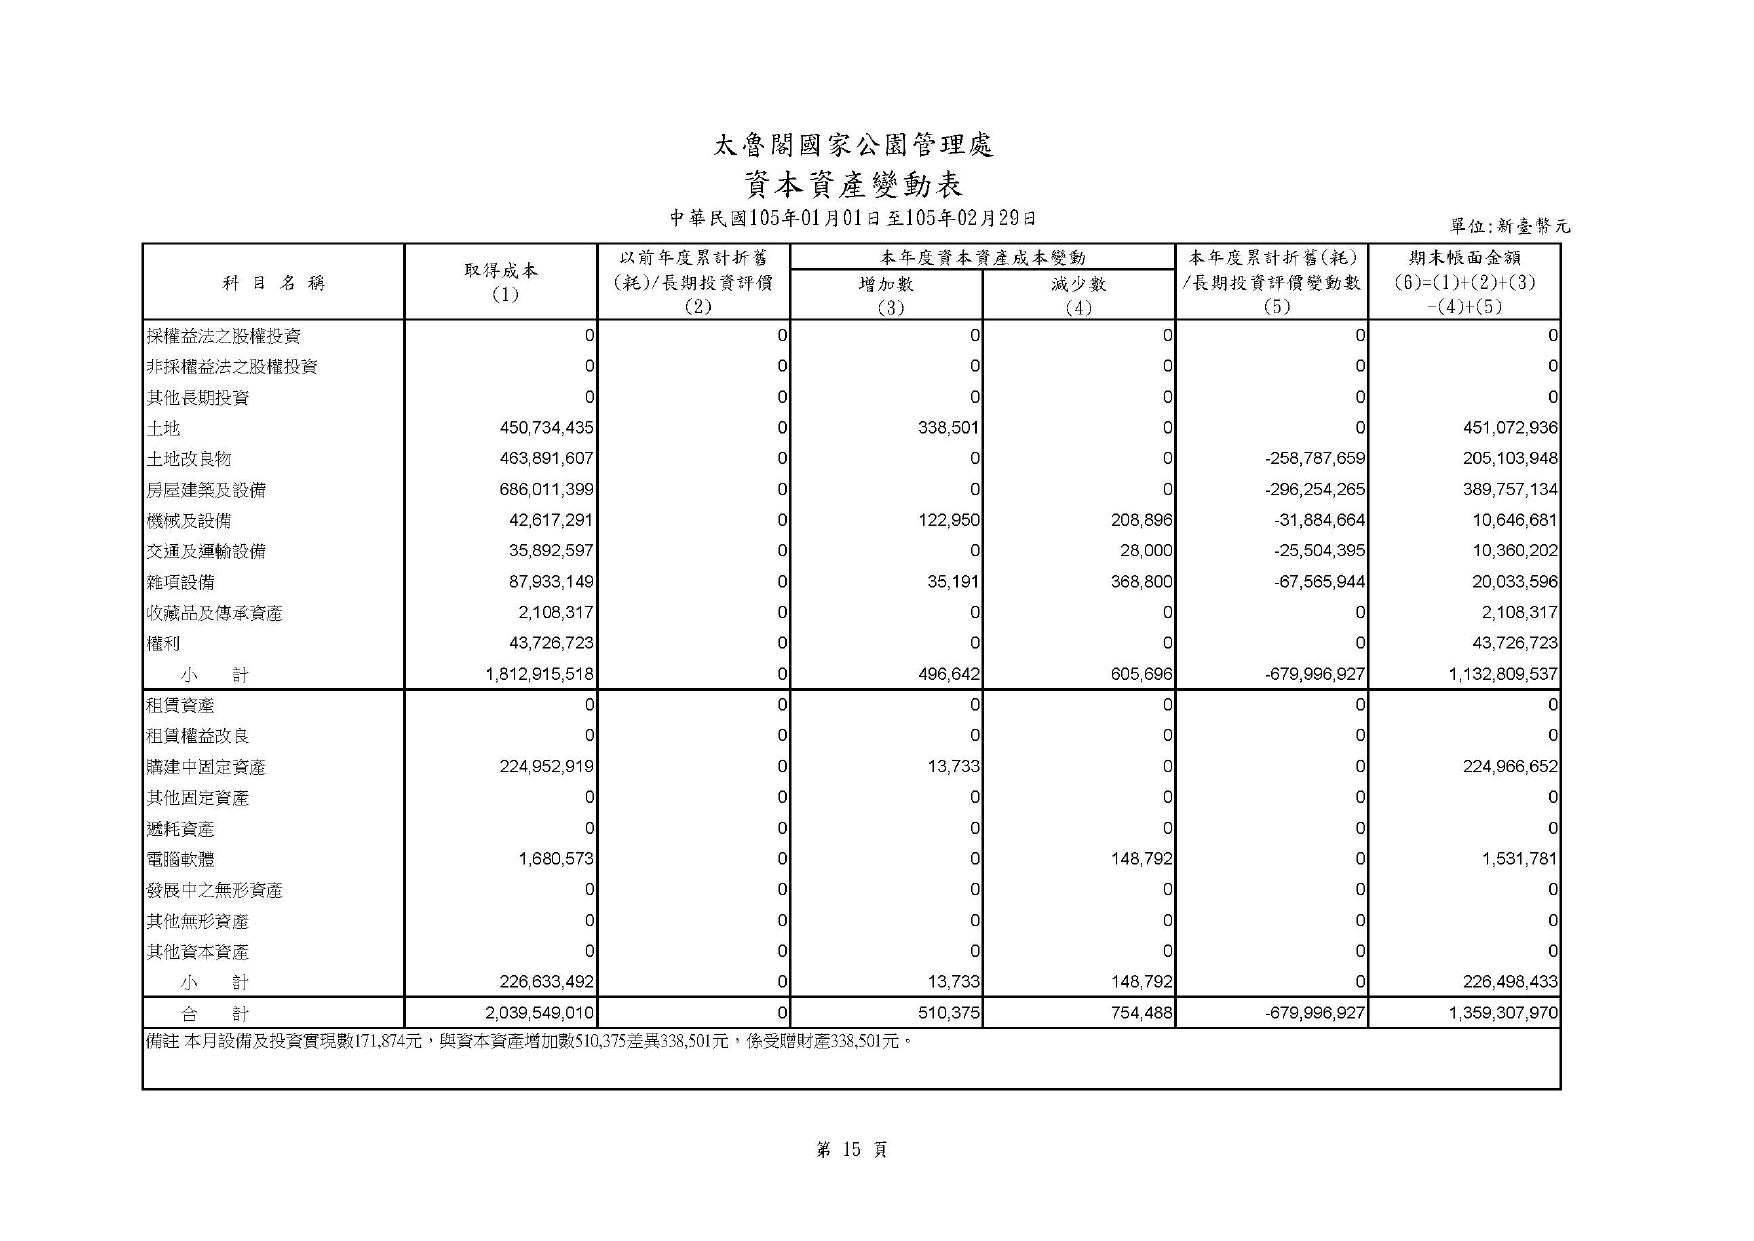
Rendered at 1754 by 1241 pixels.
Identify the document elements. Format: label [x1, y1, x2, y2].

picture [59, 82, 1646, 1164]
